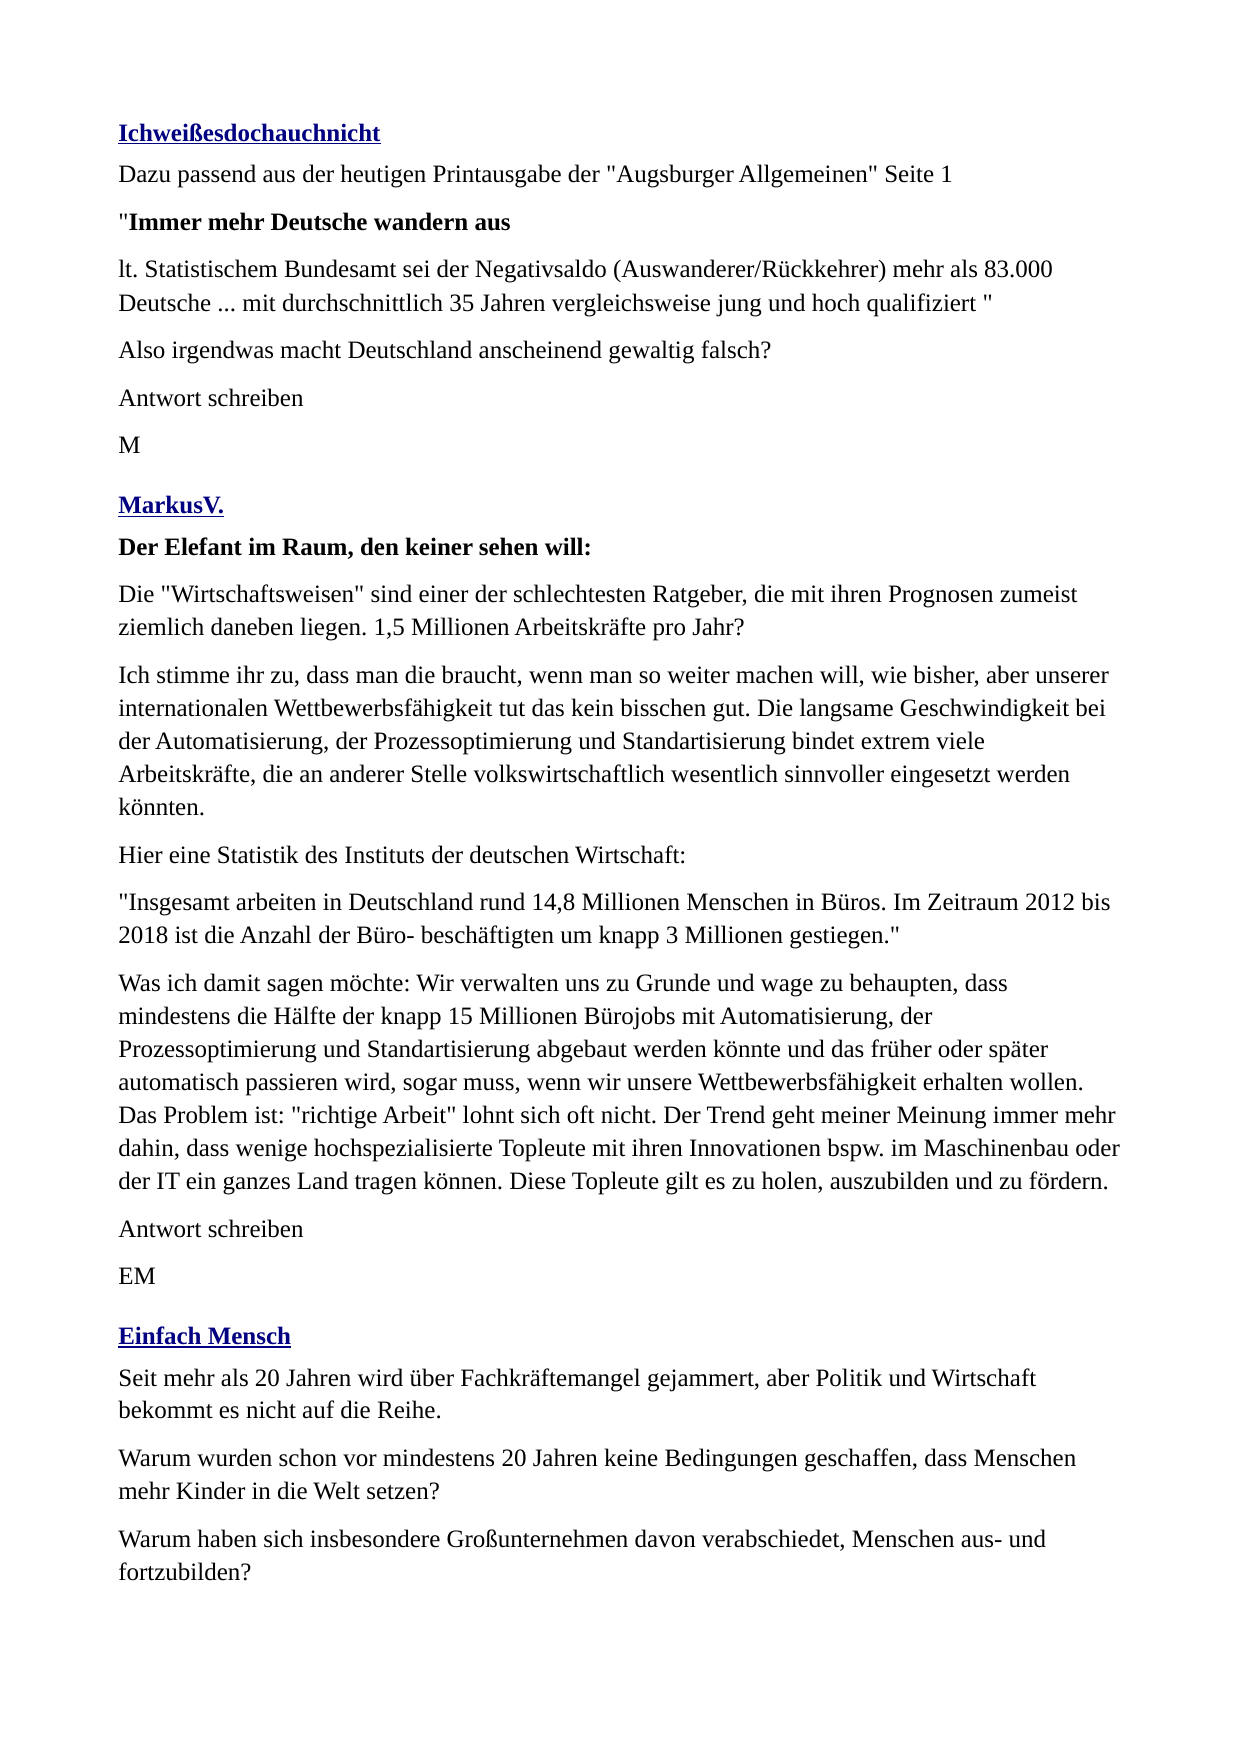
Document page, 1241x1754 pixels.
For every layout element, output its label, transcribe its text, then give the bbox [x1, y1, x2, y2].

text lt. Statistischem Bundesamt sei der Negativsaldo (Auswanderer/Rückkehrer) mehr als 83.000 Deutsche ... mit durchschnittlich 35 Jahren vergleichsweise jung und hoch qualifiziert " [118, 254, 1122, 316]
text Was ich damit sagen möchte: Wir verwalten uns zu Grunde und wage zu behaupten, dass mindestens die Hälfte der knapp 15 Millionen Bürojobs mit Automatisierung, der Prozessoptimierung und Standartisierung abgebaut werden könnte und das früher oder später automatisch passieren wird, sogar muss, wenn wir unsere Wettbewerbsfähigkeit erhalten wollen. Das Problem ist: "richtige Arbeit" lohnt sich oft nicht. Der Trend geht meiner Meinung immer mehr dahin, dass wenige hochspezialisierte Topleute mit ihren Innovationen bspw. im Maschinenbau oder der IT ein ganzes Land tragen können. Diese Topleute gilt es zu holen, auszubilden und zu fördern. [118, 968, 1122, 1195]
text "Immer mehr Deutsche wandern aus [118, 207, 1122, 236]
text Seit mehr als 20 Jahren wird über Fachkräftemangel gejammert, aber Politik und Wirtschaft bekommt es nicht auf die Reihe. [118, 1363, 1122, 1424]
text Der Elefant im Raum, den keiner sehen will: [118, 532, 1122, 561]
text Antwort schreiben [118, 1214, 1122, 1242]
text Antwort schreiben [118, 383, 1122, 412]
text Warum wurden schon vor mindestens 20 Jahren keine Bedingungen geschaffen, dass Menschen mehr Kinder in die Welt setzen? [118, 1443, 1122, 1505]
text Ich stimme ihr zu, dass man die braucht, wenn man so weiter machen will, wie bisher, aber unserer internationalen Wettbewerbsfähigkeit tut das kein bisschen gut. Die langsame Geschwindigkeit bei der Automatisierung, der Prozessoptimierung und Standartisierung bindet extrem viele Arbeitskräfte, die an anderer Stelle volkswirtschaftlich wesentlich sinnvoller eingesetzt werden könnten. [118, 660, 1122, 821]
subtitle Einfach Mensch [118, 1321, 1122, 1350]
text Warum haben sich insbesondere Großunternehmen davon verabschiedet, Menschen aus- und fortzubilden? [118, 1524, 1122, 1586]
text EM [118, 1261, 1122, 1290]
text Dazu passend aus der heutigen Printausgabe der "Augsburger Allgemeinen" Seite 1 [118, 159, 1122, 188]
text Also irgendwas macht Deutschland anscheinend gewaltig falsch? [118, 335, 1122, 364]
text Die "Wirtschaftsweisen" sind einer der schlechtesten Ratgeber, die mit ihren Prognosen zumeist ziemlich daneben liegen. 1,5 Millionen Arbeitskräfte pro Jahr? [118, 579, 1122, 641]
subtitle Ichweißesdochauchnicht [118, 118, 1122, 147]
text "Insgesamt arbeiten in Deutschland rund 14,8 Millionen Menschen in Büros. Im Zeitraum 2012 bis 2018 ist die Anzahl der Büro- beschäftigten um knapp 3 Millionen gestiegen." [118, 887, 1122, 949]
subtitle MarkusV. [118, 491, 1122, 519]
text M [118, 430, 1122, 459]
text Hier eine Statistik des Instituts der deutschen Wirtschaft: [118, 840, 1122, 868]
